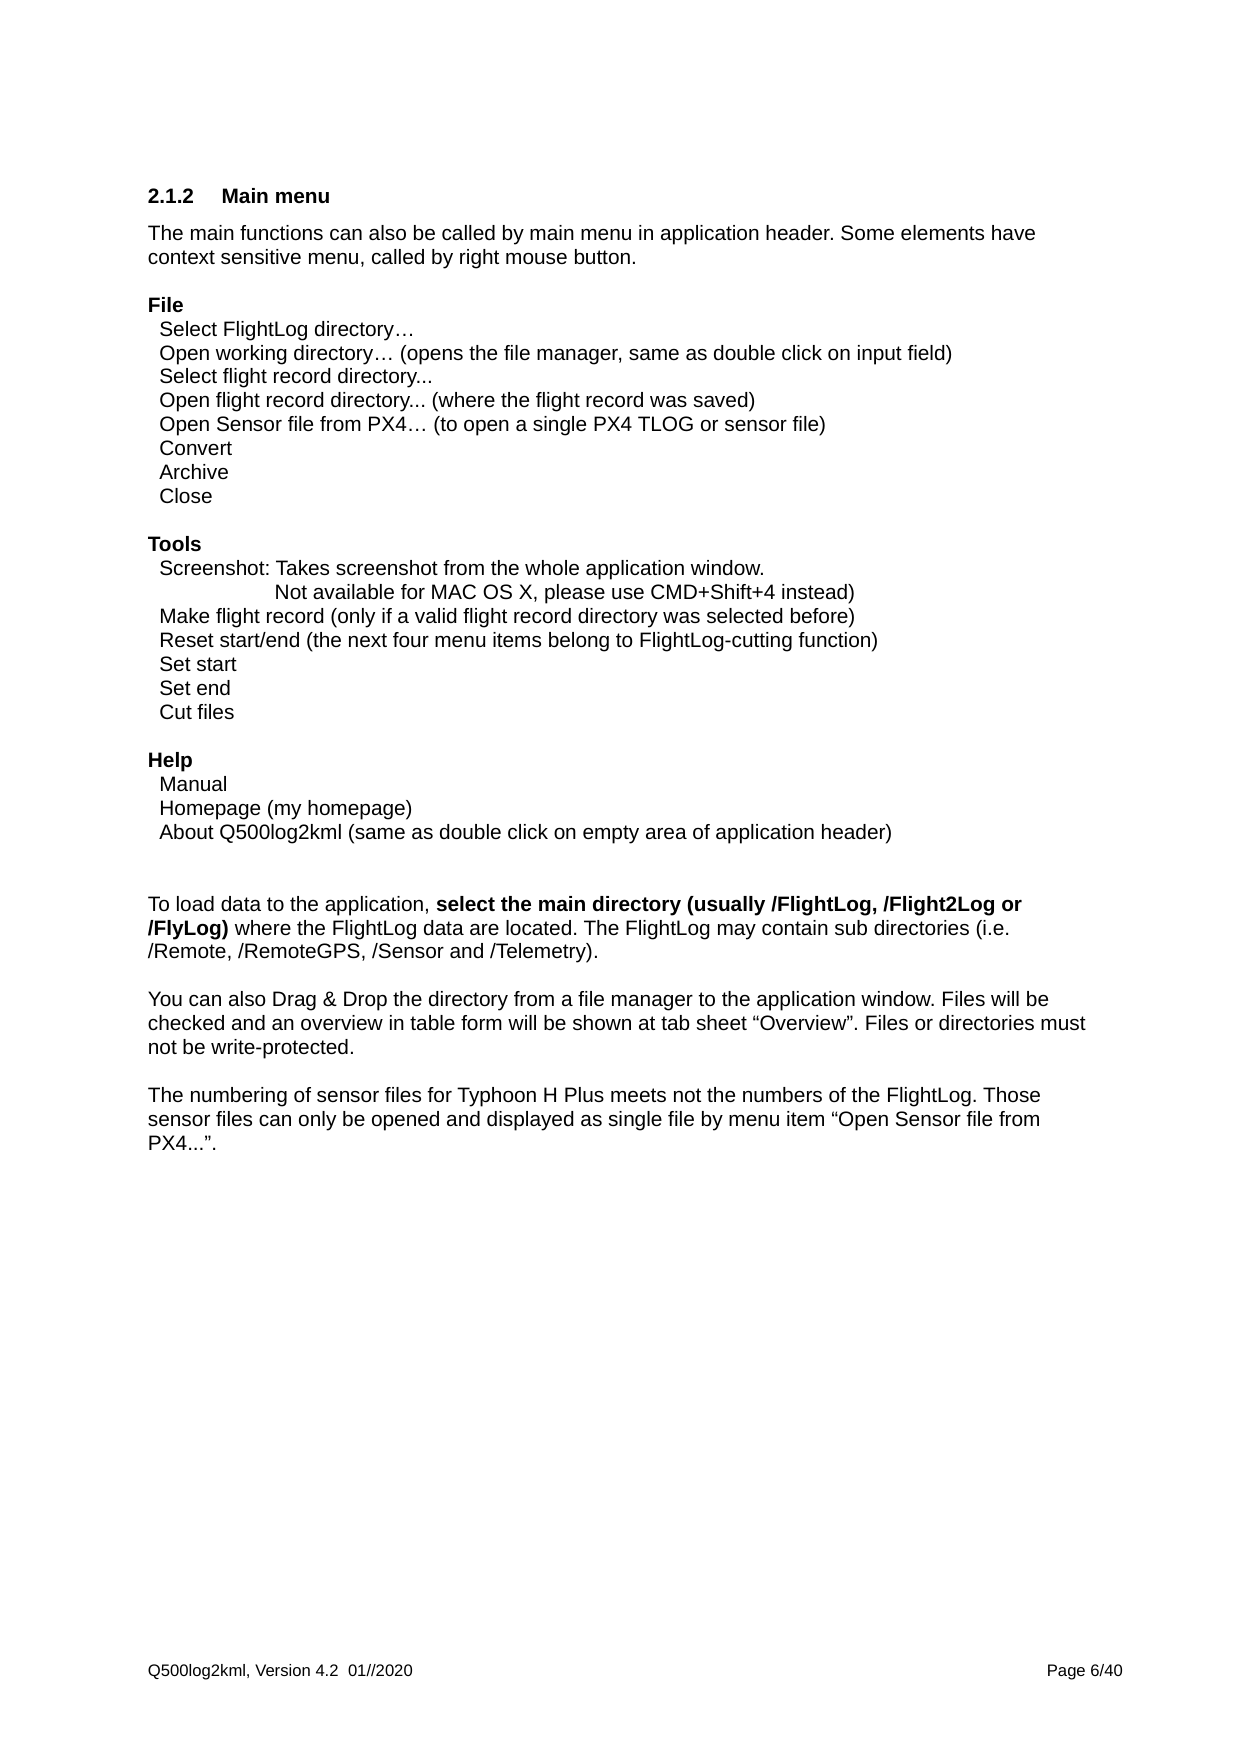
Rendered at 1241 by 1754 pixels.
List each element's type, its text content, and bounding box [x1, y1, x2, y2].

text Archive [148, 460, 1093, 484]
text Select FlightLog directory… [148, 316, 1093, 340]
text Manual [148, 772, 1093, 796]
text Set end [148, 676, 1093, 700]
text Cut files [148, 700, 1093, 724]
text Set start [148, 652, 1093, 676]
text Tools [148, 532, 1093, 556]
text Screenshot: Takes screenshot from the whole application window. Not available for MAC OS X, please use CMD+Shift+4 instead) [148, 556, 1093, 604]
text Help [148, 748, 1093, 772]
text Homepage (my homepage) [148, 796, 1093, 819]
text Close [148, 484, 1093, 508]
text The numbering of sensor files for Typhoon H Plus meets not the numbers of the FlightLog. Those sensor files can only be opened and displayed as single file by menu item “Open Sensor file from PX4...”. [148, 1083, 1093, 1155]
text To load data to the application, select the main directory (usually /FlightLog, /Flight2Log or /FlyLog) where the FlightLog data are located. The FlightLog may contain sub directories (i.e. /Remote, /RemoteGPS, /Sensor and /Telemetry). [148, 891, 1093, 963]
text File [148, 292, 1093, 316]
text You can also Drag & Drop the directory from a file manager to the application window. Files will be checked and an overview in table form will be shown at tab sheet “Overview”. Files or directories must not be write-protected. [148, 987, 1093, 1059]
text Select flight record directory... [148, 364, 1093, 388]
subtitle Main menu [148, 184, 1093, 208]
text Convert [148, 436, 1093, 460]
text Open Sensor file from PX4… (to open a single PX4 TLOG or sensor file) [148, 412, 1093, 436]
text About Q500log2kml (same as double click on empty area of application header) [148, 819, 1093, 843]
text Reset start/end (the next four menu items belong to FlightLog-cutting function) [148, 628, 1093, 652]
text Open working directory… (opens the file manager, same as double click on input field) [148, 340, 1093, 364]
text The main functions can also be called by main menu in application header. Some elements have context sensitive menu, called by right mouse button. [148, 221, 1093, 268]
text Make flight record (only if a valid flight record directory was selected before) [148, 604, 1093, 628]
text Open flight record directory... (where the flight record was saved) [148, 388, 1093, 412]
